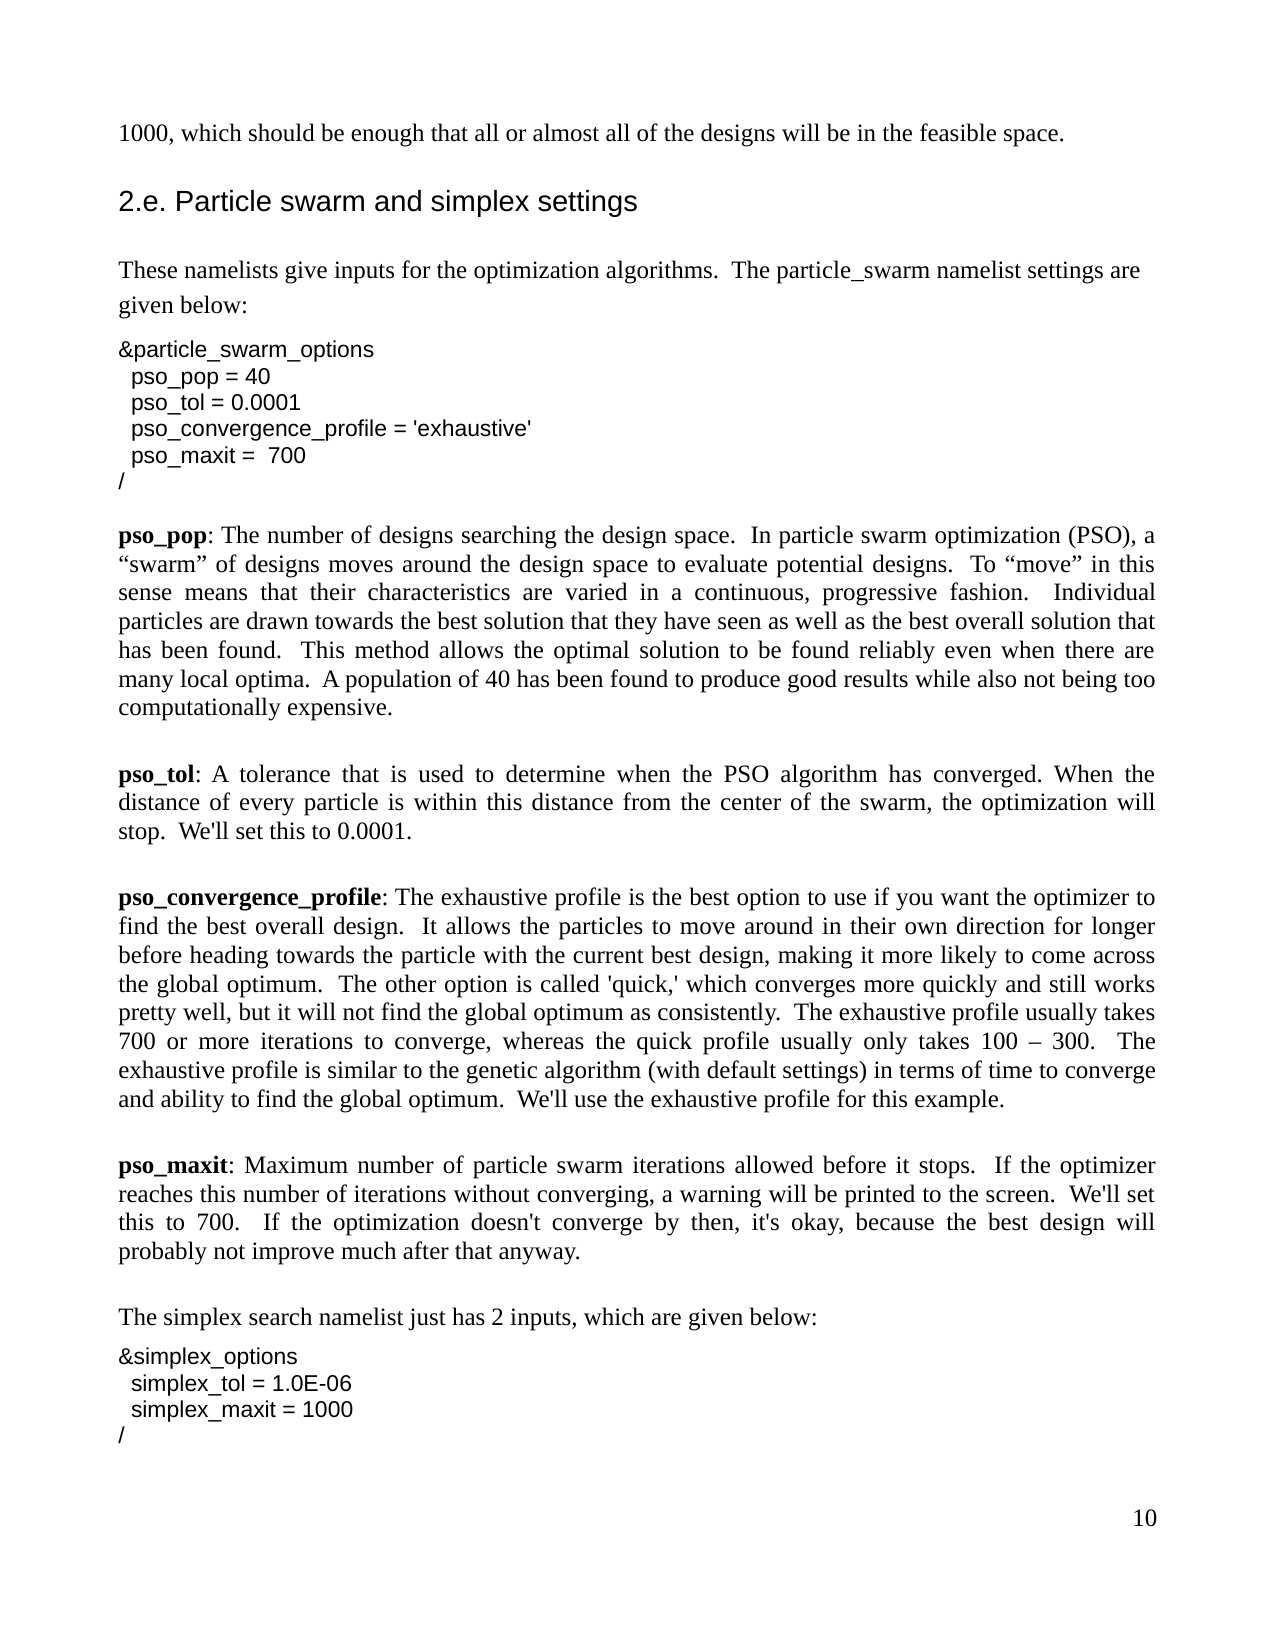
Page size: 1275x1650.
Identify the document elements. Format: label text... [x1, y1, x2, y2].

text / [118, 1422, 1157, 1449]
text / [118, 468, 1157, 494]
subtitle 2.e. Particle swarm and simplex settings [118, 184, 1157, 217]
text pso_pop: The number of designs searching the design space. In particle swarm optimization (PSO), a “swarm” of designs moves around the design space to evaluate potential designs. To “move” in this sense means that their characteristics are varied in a continuous, progressive fashion. Individual particles are drawn towards the best solution that they have seen as well as the best overall solution that has been found. This method allows the optimal solution to be found reliably even when there are many local optima. A population of 40 has been found to produce good results while also not being too computationally expensive. [118, 520, 1157, 721]
text pso_convergence_profile = 'exhaustive' [118, 415, 1157, 442]
text pso_tol = 0.0001 [118, 389, 1157, 415]
text simplex_maxit = 1000 [118, 1396, 1157, 1422]
text pso_maxit: Maximum number of particle swarm iterations allowed before it stops. If the optimizer reaches this number of iterations without converging, a warning will be printed to the screen. We'll set this to 700. If the optimization doesn't converge by then, it's okay, because the best design will probably not improve much after that anyway. [118, 1150, 1157, 1265]
text &simplex_options [118, 1343, 1157, 1369]
text These namelists give inputs for the optimization algorithms. The particle_swarm namelist settings are given below: [118, 255, 1157, 319]
text pso_convergence_profile: The exhaustive profile is the best option to use if you want the optimizer to find the best overall design. It allows the particles to move around in their own direction for longer before heading towards the particle with the current best design, making it more likely to come across the global optimum. The other option is called 'quick,' which converges more quickly and still works pretty well, but it will not find the global optimum as consistently. The exhaustive profile usually takes 700 or more iterations to converge, whereas the quick profile usually only takes 100 – 300. The exhaustive profile is similar to the genetic algorithm (with default settings) in terms of time to converge and ability to find the global optimum. We'll use the exhaustive profile for this example. [118, 882, 1157, 1112]
text 1000, which should be enough that all or almost all of the designs will be in the feasible space. [118, 118, 1157, 147]
text pso_pop = 40 [118, 363, 1157, 389]
text &particle_swarm_options [118, 336, 1157, 363]
text simplex_tol = 1.0E-06 [118, 1369, 1157, 1396]
text The simplex search namelist just has 2 inputs, which are given below: [118, 1302, 1157, 1331]
text pso_tol: A tolerance that is used to determine when the PSO algorithm has converged. When the distance of every particle is within this distance from the center of the swarm, the optimization will stop. We'll set this to 0.0001. [118, 759, 1157, 845]
text pso_maxit = 700 [118, 442, 1157, 468]
